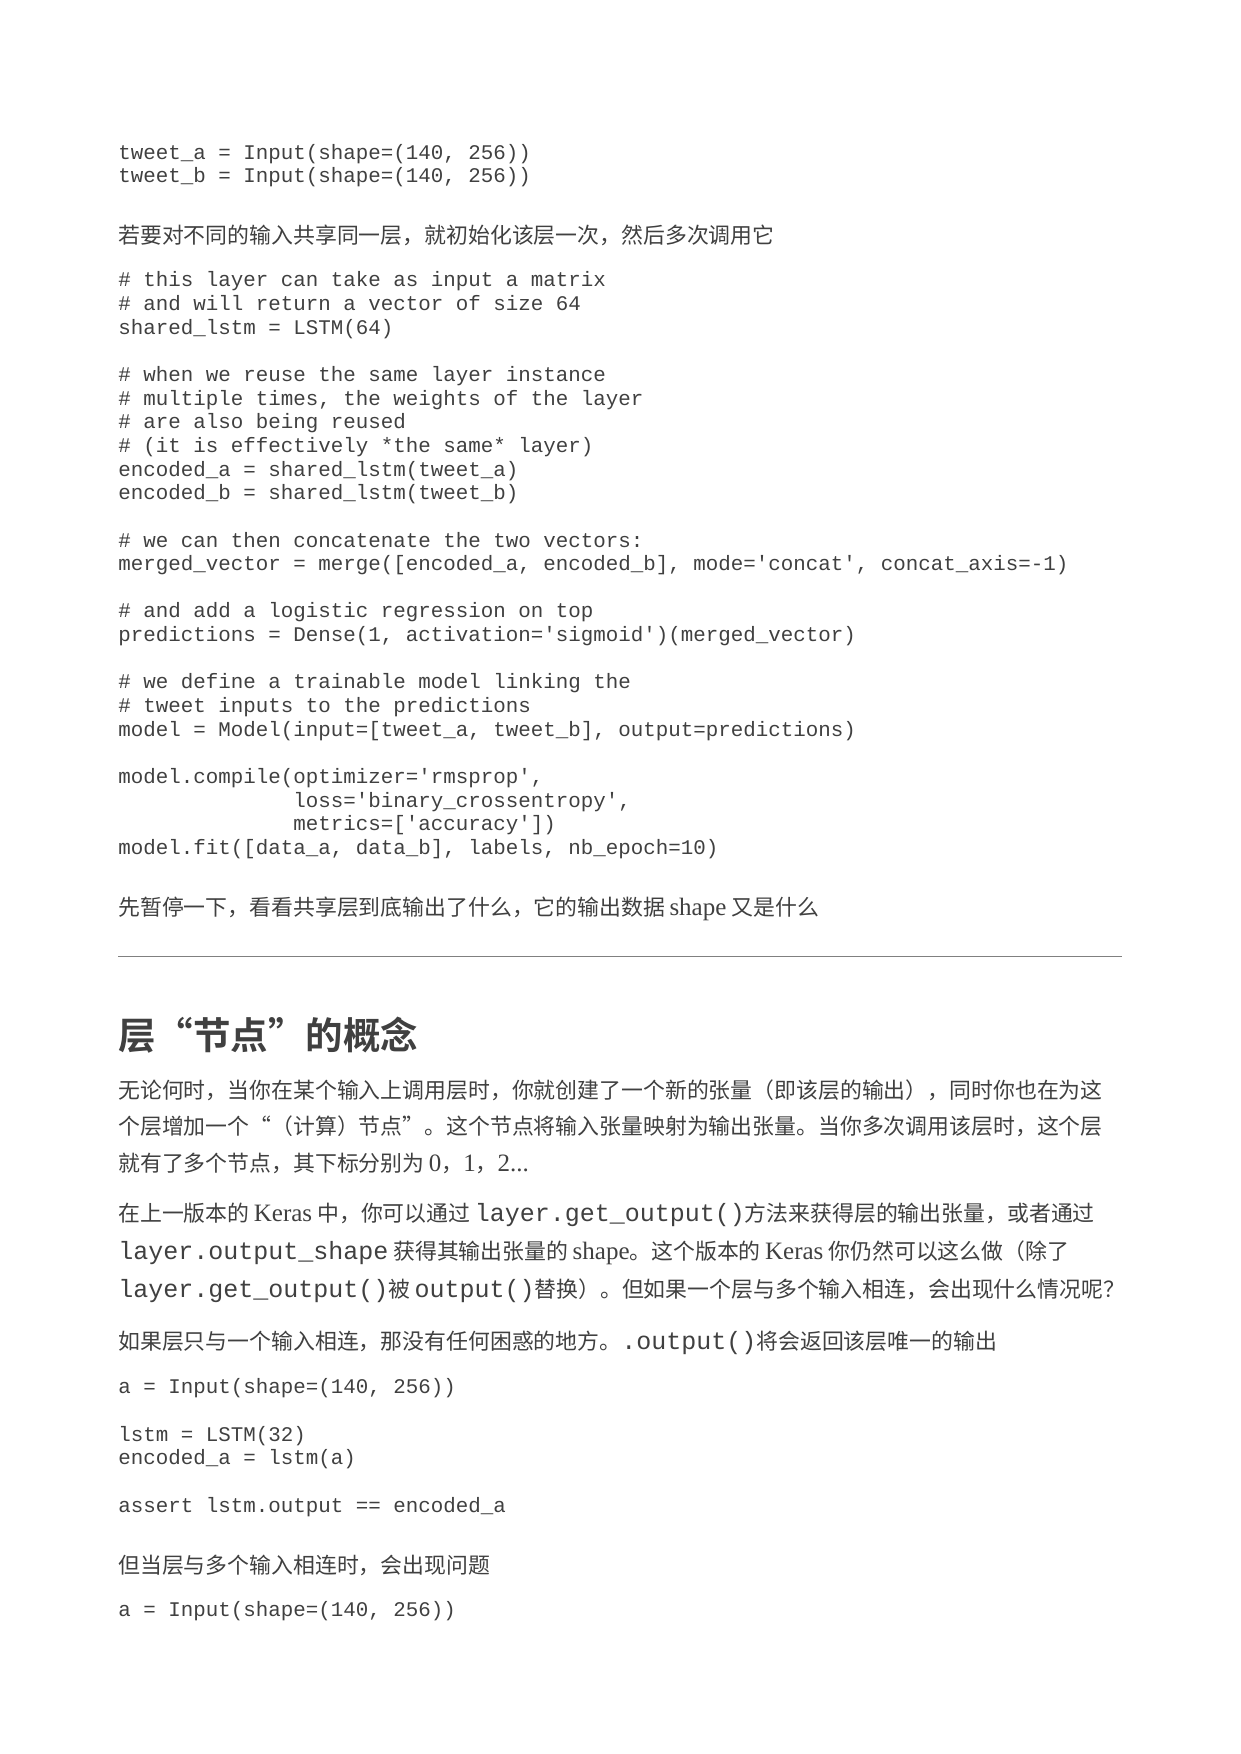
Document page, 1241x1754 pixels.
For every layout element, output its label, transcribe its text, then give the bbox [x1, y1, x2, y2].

text a = Input(shape=(140, 256)) [118, 1376, 1122, 1400]
text model.compile(optimizer='rmsprop', [118, 766, 1122, 790]
text loss='binary_crossentropy', [118, 790, 1122, 813]
text 先暂停一下，看看共享层到底输出了什么，它的输出数据shape又是什么 [118, 890, 1122, 922]
text # multiple times, the weights of the layer [118, 388, 1122, 411]
text lstm = LSTM(32) [118, 1424, 1122, 1447]
text # this layer can take as input a matrix [118, 269, 1122, 293]
text metrics=['accuracy']) [118, 813, 1122, 837]
text # when we reuse the same layer instance [118, 364, 1122, 388]
text 若要对不同的输入共享同一层，就初始化该层一次，然后多次调用它 [118, 218, 1122, 250]
text # and add a logistic regression on top [118, 601, 1122, 624]
text model.fit([data_a, data_b], labels, nb_epoch=10) [118, 837, 1122, 861]
text # are also being reused [118, 411, 1122, 435]
text encoded_a = shared_lstm(tweet_a) [118, 459, 1122, 482]
text # we can then concatenate the two vectors: [118, 529, 1122, 553]
text assert lstm.output == encoded_a [118, 1495, 1122, 1518]
text encoded_a = lstm(a) [118, 1447, 1122, 1471]
text tweet_a = Input(shape=(140, 256)) [118, 142, 1122, 165]
text model = Model(input=[tweet_a, tweet_b], output=predictions) [118, 719, 1122, 742]
text merged_vector = merge([encoded_a, encoded_b], mode='concat', concat_axis=-1) [118, 553, 1122, 577]
text a = Input(shape=(140, 256)) [118, 1599, 1122, 1622]
text 如果层只与一个输入相连，那没有任何困惑的地方。.output()将会返回该层唯一的输出 [118, 1324, 1122, 1357]
text 在上一版本的Keras中，你可以通过layer.get_output()方法来获得层的输出张量，或者通过layer.output_shape获得其输出张量的shape。这个版本的Keras你仍然可以这么做（除了layer.get_output()被output()替换）。但如果一个层与多个输入相连，会出现什么情况呢？ [118, 1196, 1122, 1304]
text 但当层与多个输入相连时，会出现问题 [118, 1548, 1122, 1579]
text # tweet inputs to the predictions [118, 695, 1122, 719]
text 无论何时，当你在某个输入上调用层时，你就创建了一个新的张量（即该层的输出），同时你也在为这个层增加一个“（计算）节点”。这个节点将输入张量映射为输出张量。当你多次调用该层时，这个层就有了多个节点，其下标分别为0，1，2... [118, 1073, 1122, 1177]
text # we define a trainable model linking the [118, 671, 1122, 695]
text # (it is effectively *the same* layer) [118, 435, 1122, 459]
subtitle 层“节点”的概念 [118, 1006, 1122, 1060]
text # and will return a vector of size 64 [118, 293, 1122, 317]
text tweet_b = Input(shape=(140, 256)) [118, 165, 1122, 189]
text encoded_b = shared_lstm(tweet_b) [118, 482, 1122, 506]
text shared_lstm = LSTM(64) [118, 317, 1122, 340]
text predictions = Dense(1, activation='sigmoid')(merged_vector) [118, 624, 1122, 648]
